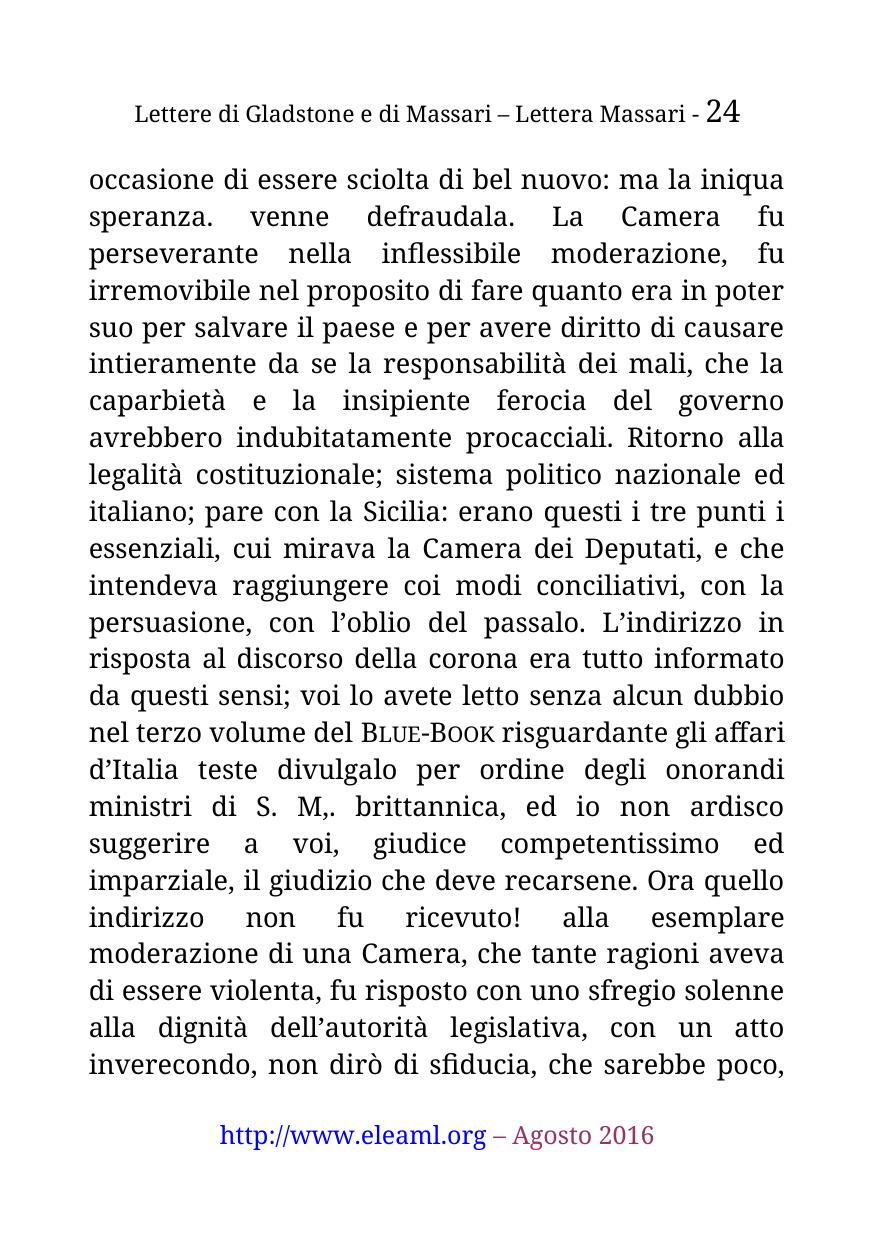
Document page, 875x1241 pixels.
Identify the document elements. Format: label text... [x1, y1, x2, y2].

text occasione di essere sciolta di bel nuovo: ma la iniqua speranza. venne defraudala. La Camera fu perseverante nella inflessibile moderazione, fu irremovibile nel proposito di fare quanto era in poter suo per salvare il paese e per avere diritto di causare intieramente da se la responsabilità dei mali, che la caparbietà e la insipiente ferocia del governo avrebbero indubitatamente procacciali. Ritorno alla legalità costituzionale; sistema politico nazionale ed italiano; pare con la Sicilia: erano questi i tre punti i essenziali, cui mirava la Camera dei Deputati, e che intendeva raggiungere coi modi conciliativi, con la persuasione, con l’oblio del passalo. L’indirizzo in risposta al discorso della corona era tutto informato da questi sensi; voi lo avete letto senza alcun dubbio nel terzo volume del Blue-Book risguardante gli affari d’Italia teste divulgalo per ordine degli onorandi ministri di S. M,. brittannica, ed io non ardisco suggerire a voi, giudice competentissimo ed imparziale, il giudizio che deve recarsene. Ora quello indirizzo non fu ricevuto! alla esemplare moderazione di una Camera, che tante ragioni aveva di essere violenta, fu risposto con uno sfregio solenne alla dignità dell’autorità legislativa, con un atto inverecondo, non dirò di sfiducia, che sarebbe poco, [88, 161, 786, 1082]
